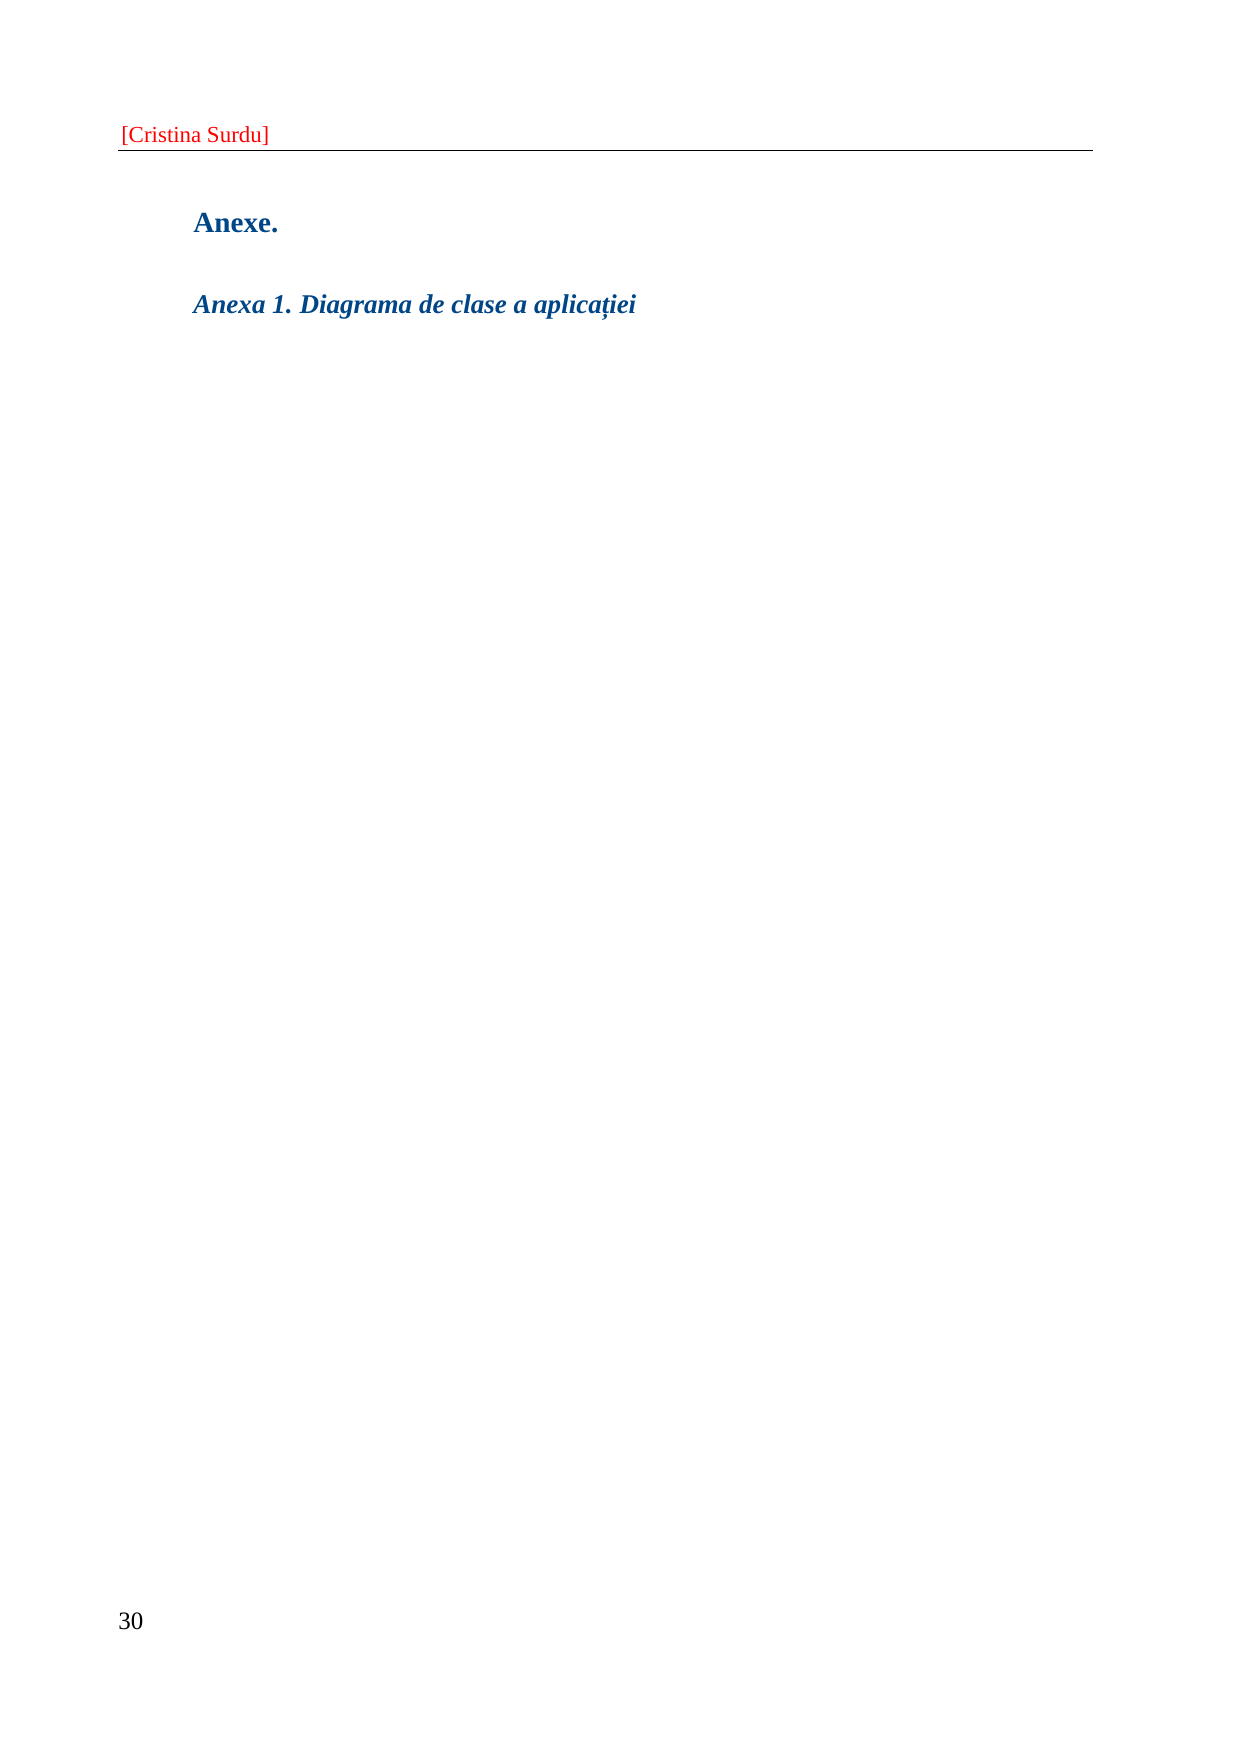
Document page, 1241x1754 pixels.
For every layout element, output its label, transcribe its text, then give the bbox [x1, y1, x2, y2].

subtitle Anexe. [118, 205, 1093, 238]
subtitle Diagrama de clase a aplicației [193, 288, 1093, 319]
